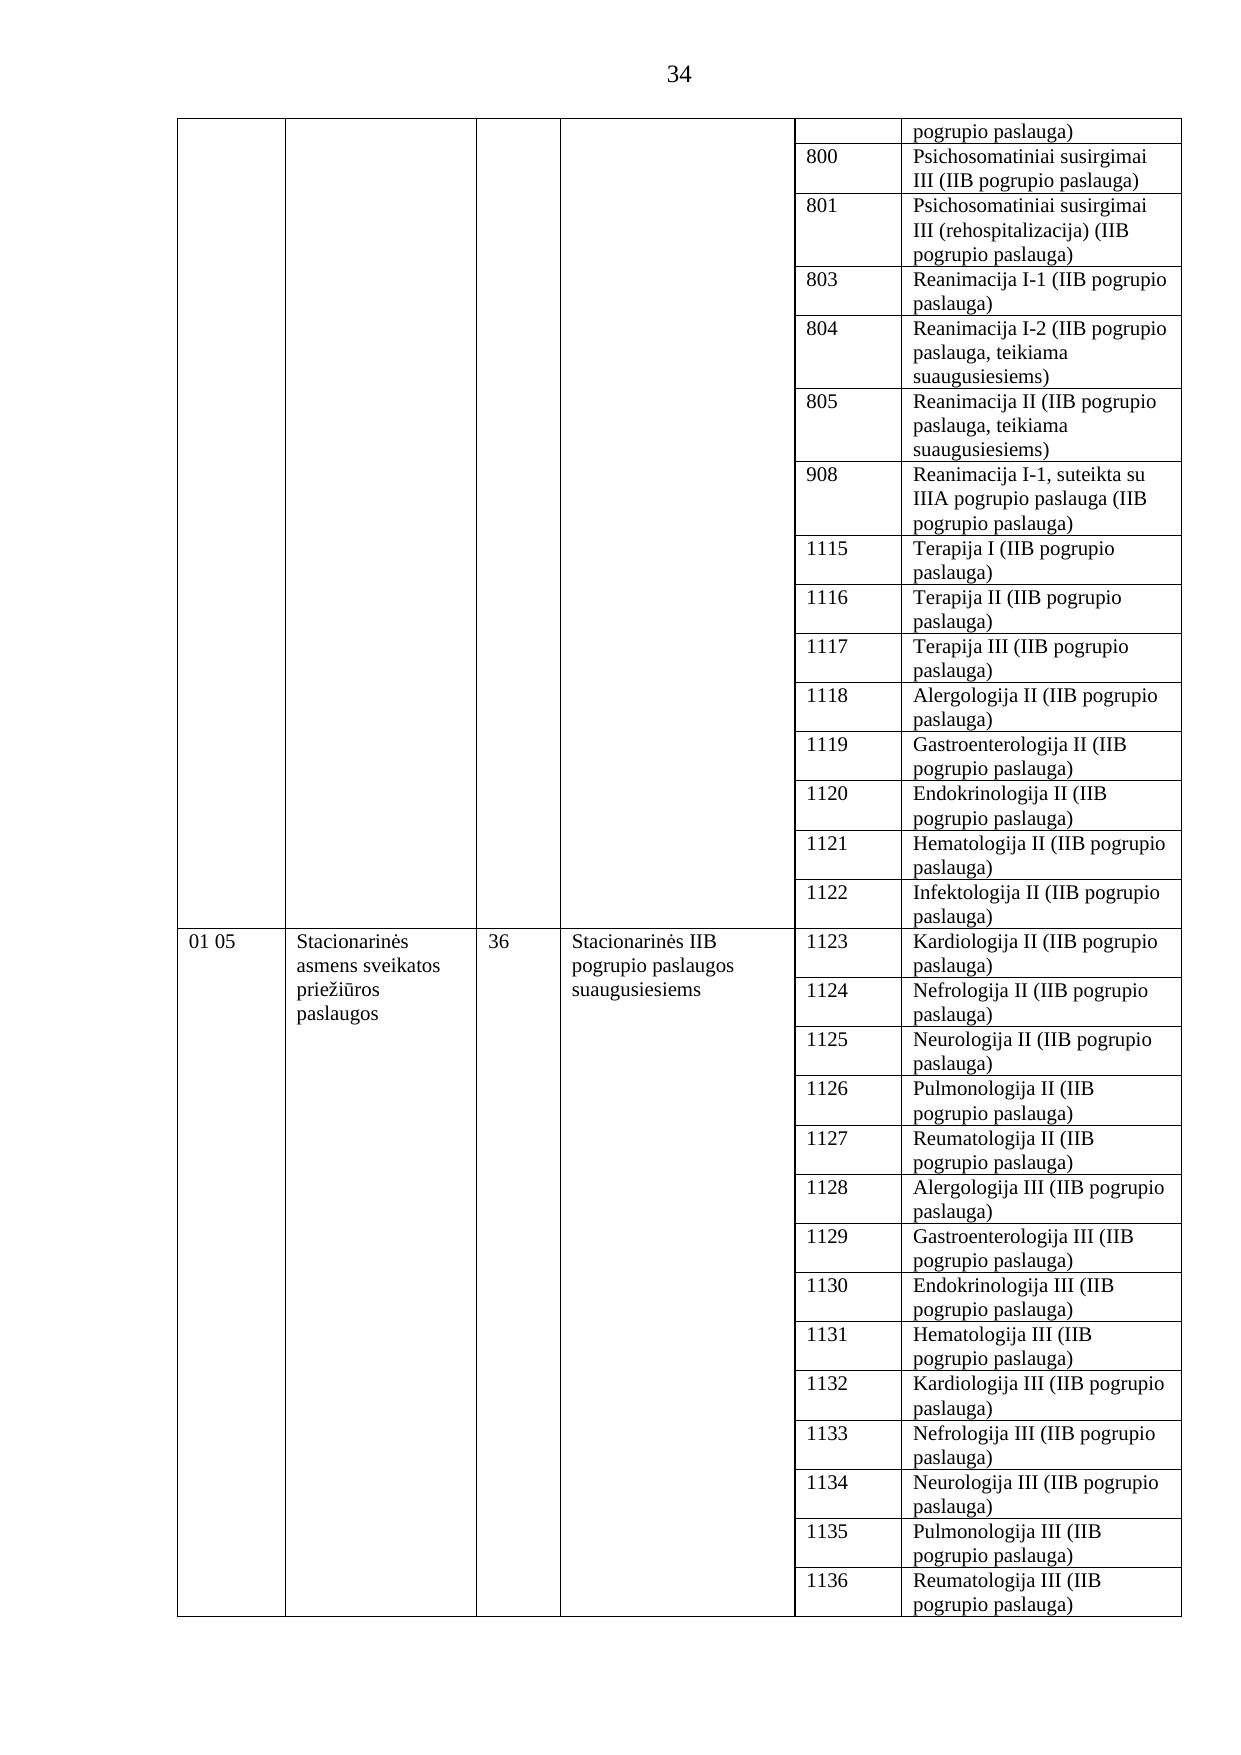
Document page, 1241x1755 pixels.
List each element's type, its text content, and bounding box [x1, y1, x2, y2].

table_cell Reanimacija I-2 (IIB pogrupio paslauga, teikiama suaugusiesiems) [902, 316, 1181, 388]
table_cell Pulmonologija II (IIB pogrupio paslauga) [902, 1076, 1181, 1124]
table_cell Gastroenterologija III (IIB pogrupio paslauga) [902, 1224, 1181, 1272]
table_cell Terapija III (IIB pogrupio paslauga) [902, 634, 1181, 682]
table_cell Infektologija II (IIB pogrupio paslauga) [902, 880, 1181, 928]
table_cell Alergologija III (IIB pogrupio paslauga) [902, 1175, 1181, 1223]
table_cell Pulmonologija III (IIB pogrupio paslauga) [902, 1519, 1181, 1567]
table_cell pogrupio paslauga) [902, 119, 1181, 143]
table_cell Neurologija III (IIB pogrupio paslauga) [902, 1470, 1181, 1518]
table_cell Hematologija II (IIB pogrupio paslauga) [902, 831, 1181, 879]
table_cell Reanimacija I-1, suteikta su IIIA pogrupio paslauga (IIB pogrupio paslauga) [902, 462, 1181, 534]
table_cell 800 [796, 144, 901, 192]
table_cell Terapija II (IIB pogrupio paslauga) [902, 585, 1181, 633]
table_cell Psichosomatiniai susirgimai III (rehospitalizacija) (IIB pogrupio paslauga) [902, 194, 1181, 266]
table_cell Psichosomatiniai susirgimai III (IIB pogrupio paslauga) [902, 144, 1181, 192]
table_cell Neurologija II (IIB pogrupio paslauga) [902, 1027, 1181, 1075]
table_cell 1125 [796, 1027, 901, 1075]
table_cell 1128 [796, 1175, 901, 1223]
table_cell 1124 [796, 978, 901, 1026]
table_cell Reumatologija II (IIB pogrupio paslauga) [902, 1126, 1181, 1174]
table_cell [178, 119, 285, 928]
table_cell Nefrologija II (IIB pogrupio paslauga) [902, 978, 1181, 1026]
table_cell 803 [796, 267, 901, 315]
table_cell Alergologija II (IIB pogrupio paslauga) [902, 683, 1181, 731]
table_cell 1115 [796, 536, 901, 584]
table_cell 801 [796, 194, 901, 266]
table_cell Reumatologija III (IIB pogrupio paslauga) [902, 1568, 1181, 1616]
table_cell Kardiologija III (IIB pogrupio paslauga) [902, 1371, 1181, 1419]
table_cell 1127 [796, 1126, 901, 1174]
table_cell 1119 [796, 732, 901, 780]
table_cell 1122 [796, 880, 901, 928]
table_cell [286, 119, 476, 928]
table_cell 1116 [796, 585, 901, 633]
table_cell 1123 [796, 929, 901, 977]
table_cell Hematologija III (IIB pogrupio paslauga) [902, 1322, 1181, 1370]
table_cell 1135 [796, 1519, 901, 1567]
table_cell Stacionarinės IIB pogrupio paslaugos suaugusiesiems [561, 929, 794, 1616]
table_cell Reanimacija II (IIB pogrupio paslauga, teikiama suaugusiesiems) [902, 389, 1181, 461]
table_cell 805 [796, 389, 901, 461]
table_cell 1136 [796, 1568, 901, 1616]
table_cell 1121 [796, 831, 901, 879]
table_cell Endokrinologija II (IIB pogrupio paslauga) [902, 781, 1181, 829]
table_cell 1120 [796, 781, 901, 829]
table_cell 1134 [796, 1470, 901, 1518]
table_cell 1130 [796, 1273, 901, 1321]
table_cell [561, 119, 794, 928]
table_cell 1129 [796, 1224, 901, 1272]
table_cell [477, 119, 560, 928]
table_cell 1133 [796, 1421, 901, 1469]
table_cell 1126 [796, 1076, 901, 1124]
table_cell [796, 119, 901, 143]
table_cell Gastroenterologija II (IIB pogrupio paslauga) [902, 732, 1181, 780]
table_cell Reanimacija I-1 (IIB pogrupio paslauga) [902, 267, 1181, 315]
table_cell 1132 [796, 1371, 901, 1419]
table_cell Endokrinologija III (IIB pogrupio paslauga) [902, 1273, 1181, 1321]
table_cell 01 05 [178, 929, 285, 1616]
table_cell 1131 [796, 1322, 901, 1370]
table_cell Terapija I (IIB pogrupio paslauga) [902, 536, 1181, 584]
table_cell Nefrologija III (IIB pogrupio paslauga) [902, 1421, 1181, 1469]
table_cell 1117 [796, 634, 901, 682]
table_cell 804 [796, 316, 901, 388]
table_cell 1118 [796, 683, 901, 731]
table_cell Kardiologija II (IIB pogrupio paslauga) [902, 929, 1181, 977]
table_cell 908 [796, 462, 901, 534]
table_cell 36 [477, 929, 560, 1616]
table_cell Stacionarinės asmens sveikatos priežiūros paslaugos [286, 929, 476, 1616]
